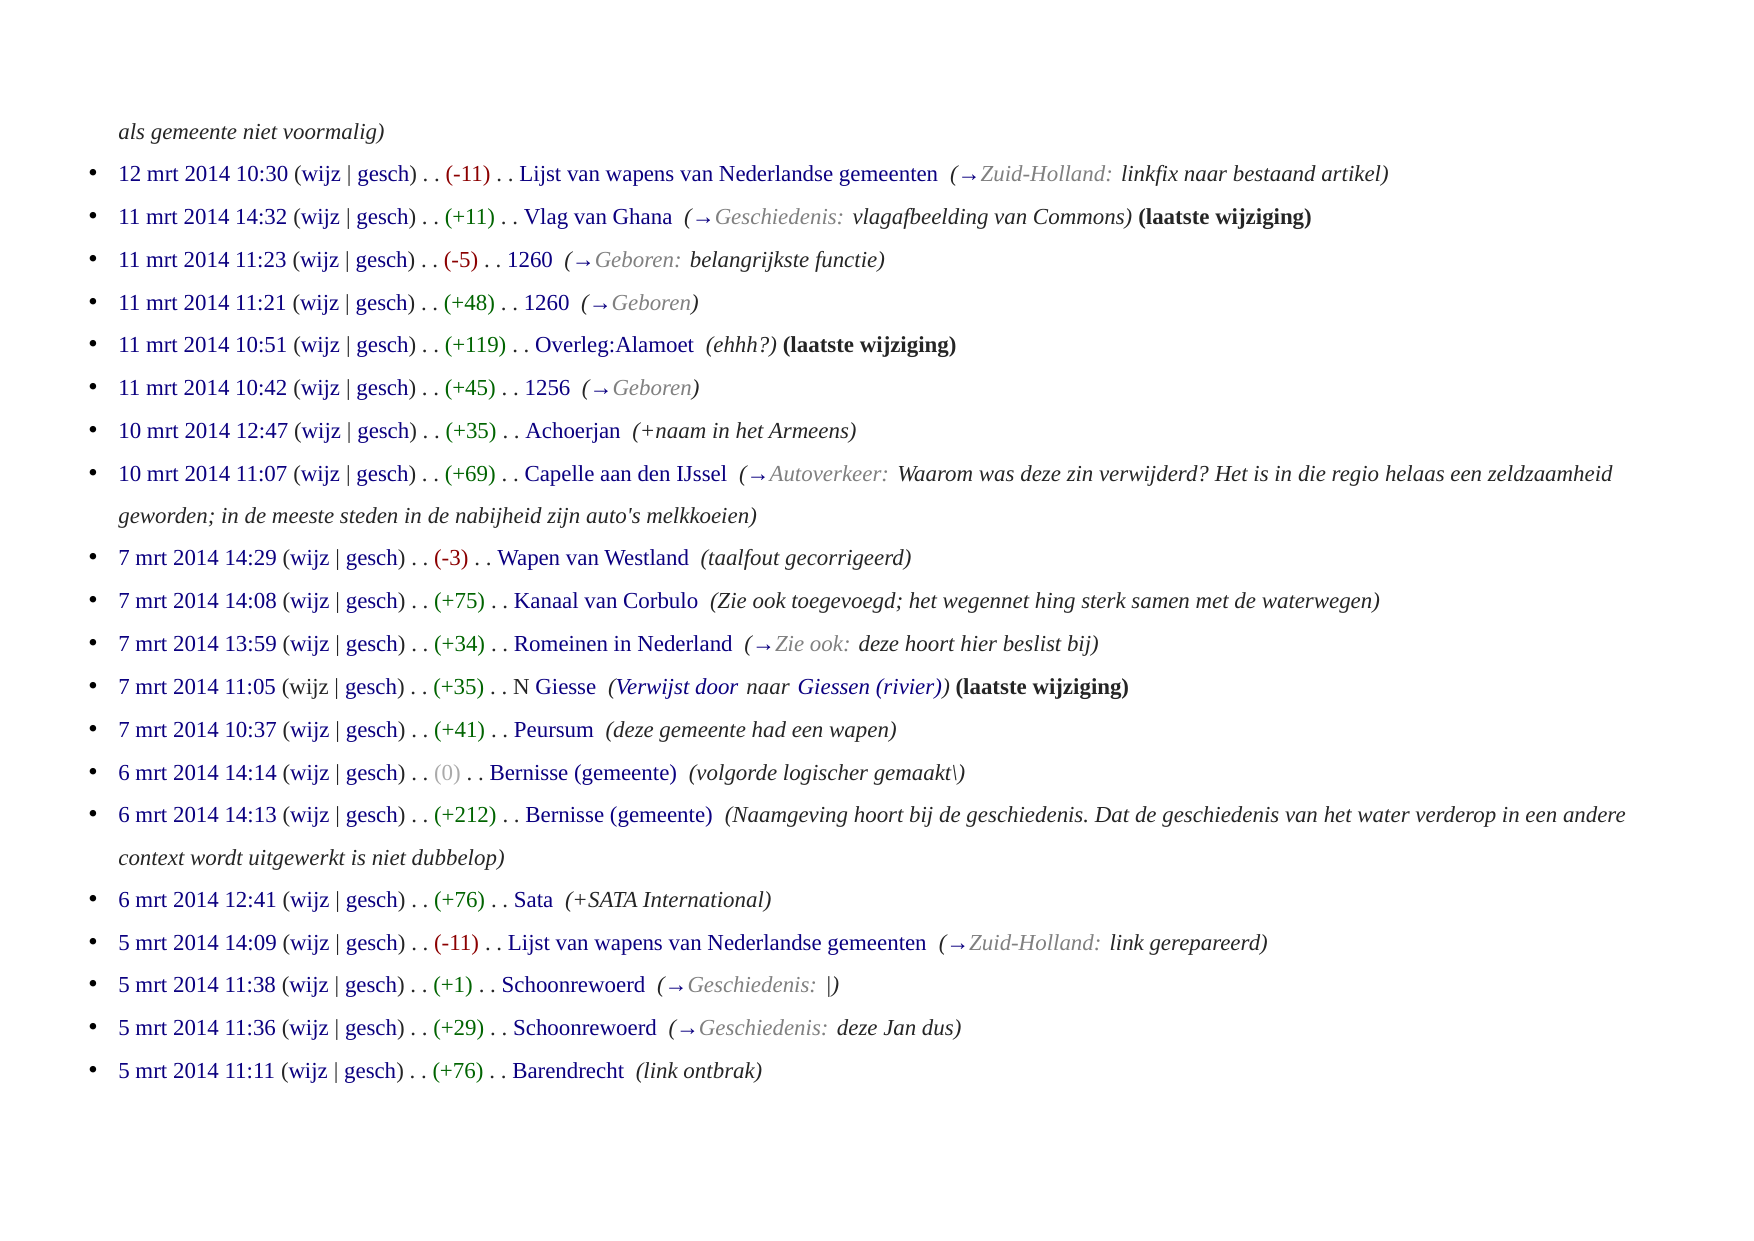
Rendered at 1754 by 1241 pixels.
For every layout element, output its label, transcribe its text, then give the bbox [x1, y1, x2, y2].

list 6 mrt 2014 12:41 (wijz | gesch) . . (+76)‎ . . Sata ‎ (+SATA International) [118, 886, 1636, 913]
list 10 mrt 2014 11:07 (wijz | gesch) . . (+69)‎ . . Capelle aan den IJssel ‎ (→‎Autoverkeer: Waarom was deze zin verwijderd? Het is in die regio helaas een zeldzaamheid geworden; in de meeste steden in de nabijheid zijn auto's melkkoeien) [118, 460, 1636, 529]
list 7 mrt 2014 13:59 (wijz | gesch) . . (+34)‎ . . Romeinen in Nederland ‎ (→‎Zie ook: deze hoort hier beslist bij) [118, 630, 1636, 657]
list 11 mrt 2014 10:51 (wijz | gesch) . . (+119)‎ . . Overleg:Alamoet ‎ (ehhh?) (laatste wijziging) [118, 331, 1636, 358]
list 11 mrt 2014 11:23 (wijz | gesch) . . (-5)‎ . . 1260 ‎ (→‎Geboren: belangrijkste functie) [118, 246, 1636, 273]
list 6 mrt 2014 14:13 (wijz | gesch) . . (+212)‎ . . Bernisse (gemeente) ‎ (Naamgeving hoort bij de geschiedenis. Dat de geschiedenis van het water verderop in een andere context wordt uitgewerkt is niet dubbelop) [118, 801, 1636, 870]
list 5 mrt 2014 11:36 (wijz | gesch) . . (+29)‎ . . Schoonrewoerd ‎ (→‎Geschiedenis: deze Jan dus) [118, 1014, 1636, 1041]
list 5 mrt 2014 11:11 (wijz | gesch) . . (+76)‎ . . Barendrecht ‎ (link ontbrak) [118, 1057, 1636, 1084]
list 11 mrt 2014 11:21 (wijz | gesch) . . (+48)‎ . . 1260 ‎ (→‎Geboren) [118, 289, 1636, 315]
list als gemeente niet voormalig) [118, 118, 1636, 144]
list 5 mrt 2014 11:38 (wijz | gesch) . . (+1)‎ . . Schoonrewoerd ‎ (→‎Geschiedenis: |) [118, 972, 1636, 998]
list 7 mrt 2014 11:05 (wijz | gesch) . . (+35)‎ . . N Giesse ‎ (Verwijst door naar Giessen (rivier)) (laatste wijziging) [118, 673, 1636, 700]
list 11 mrt 2014 14:32 (wijz | gesch) . . (+11)‎ . . Vlag van Ghana ‎ (→‎Geschiedenis: vlagafbeelding van Commons) (laatste wijziging) [118, 203, 1636, 230]
list 11 mrt 2014 10:42 (wijz | gesch) . . (+45)‎ . . 1256 ‎ (→‎Geboren) [118, 374, 1636, 401]
list 7 mrt 2014 14:08 (wijz | gesch) . . (+75)‎ . . Kanaal van Corbulo ‎ (Zie ook toegevoegd; het wegennet hing sterk samen met de waterwegen) [118, 587, 1636, 614]
list 10 mrt 2014 12:47 (wijz | gesch) . . (+35)‎ . . Achoerjan ‎ (+naam in het Armeens) [118, 417, 1636, 444]
list 6 mrt 2014 14:14 (wijz | gesch) . . (0)‎ . . Bernisse (gemeente) ‎ (volgorde logischer gemaakt\) [118, 758, 1636, 785]
list 5 mrt 2014 14:09 (wijz | gesch) . . (-11)‎ . . Lijst van wapens van Nederlandse gemeenten ‎ (→‎Zuid-Holland: link gerepareerd) [118, 929, 1636, 956]
list 7 mrt 2014 14:29 (wijz | gesch) . . (-3)‎ . . Wapen van Westland ‎ (taalfout gecorrigeerd) [118, 544, 1636, 571]
list 7 mrt 2014 10:37 (wijz | gesch) . . (+41)‎ . . Peursum ‎ (deze gemeente had een wapen) [118, 716, 1636, 742]
list 12 mrt 2014 10:30 (wijz | gesch) . . (-11)‎ . . Lijst van wapens van Nederlandse gemeenten ‎ (→‎Zuid-Holland: linkfix naar bestaand artikel) [118, 160, 1636, 187]
